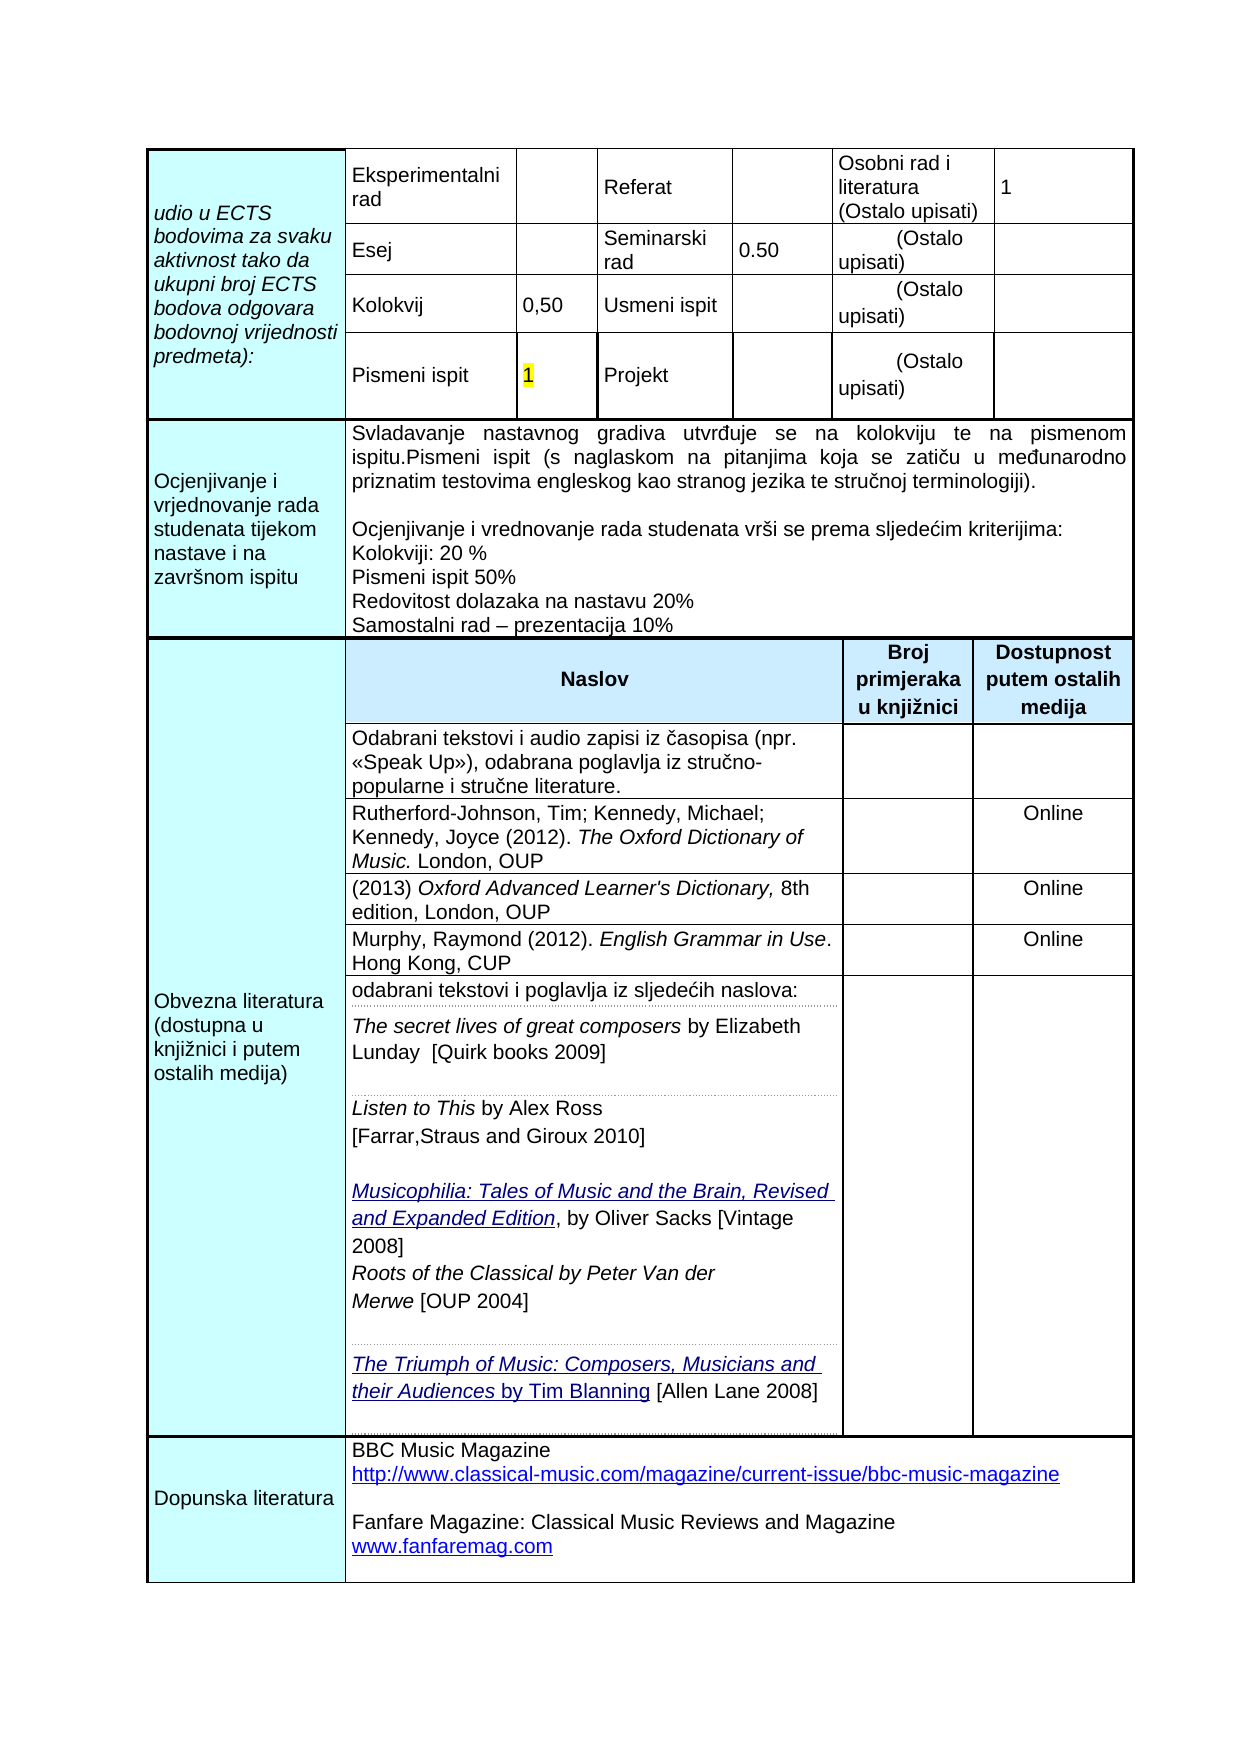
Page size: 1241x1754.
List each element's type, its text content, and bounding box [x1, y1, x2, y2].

table_cell (Ostalo upisati) [833, 333, 993, 418]
table_cell Murphy, Raymond (2012). English Grammar in Use. Hong Kong, CUP [346, 925, 842, 974]
table_cell [844, 725, 972, 797]
table_cell [844, 925, 972, 974]
table_cell Odabrani tekstovi i audio zapisi iz časopisa (npr. «Speak Up»), odabrana poglavlja iz stručno-popularne i stručne literature. [346, 724, 842, 797]
table_cell Projekt [599, 333, 732, 418]
table_cell Osobni rad i literatura (Ostalo upisati) [833, 149, 994, 223]
table_cell Obvezna literatura (dostupna u knjižnici i putem ostalih medija) [149, 640, 345, 1435]
table_cell [517, 224, 597, 274]
table_cell [517, 149, 597, 223]
table_cell Rutherford-Johnson, Tim; Kennedy, Michael; Kennedy, Joyce (2012). The Oxford Dictionary of Music. London, OUP [346, 799, 842, 872]
table_cell BBC Music Magazine http://www.classical-music.com/magazine/current-issue/bbc-music-magazine Fanfare Magazine: Classical Music Reviews and Magazine www.fanfaremag.com [346, 1438, 1132, 1582]
table_cell Dopunska literatura [149, 1438, 345, 1582]
table_cell Referat [598, 149, 732, 223]
table_cell odabrani tekstovi i poglavlja iz sljedećih naslova: The secret lives of great composers by Elizabeth Lunday [Quirk books 2009] Listen to This by Alex Ross [Farrar,Straus and Giroux 2010] Musicophilia: Tales of Music and the Brain, Revised and Expanded Edition, by Oliver Sacks [Vintage 2008] Roots of the Classical by Peter Van der Merwe [OUP 2004] The Triumph of Music: Composers, Musicians and their Audiences by Tim Blanning [Allen Lane 2008] [346, 976, 842, 1435]
table_cell udio u ECTS bodovima za svaku aktivnost tako da ukupni broj ECTS bodova odgovara bodovnoj vrijednosti predmeta): [149, 151, 345, 418]
table_cell Seminarski rad [598, 224, 732, 274]
table_cell [995, 224, 1132, 274]
table_cell Online [974, 925, 1132, 974]
table_cell 1 [518, 333, 596, 418]
table_cell [844, 874, 972, 923]
table_cell [733, 275, 832, 332]
table_cell Eksperimentalni rad [346, 149, 516, 223]
table_cell [844, 976, 972, 1435]
table_cell (2013) Oxford Advanced Learner's Dictionary, 8th edition, London, OUP [346, 874, 842, 923]
table_cell Online [974, 874, 1132, 923]
table_cell Naslov [346, 640, 842, 722]
table_cell Ocjenjivanje i vrjednovanje rada studenata tijekom nastave i na završnom ispitu [149, 421, 345, 636]
table_cell Online [974, 799, 1132, 872]
table_cell Dostupnost putem ostalih medija [974, 640, 1132, 722]
table_cell Kolokvij [346, 275, 516, 332]
table_cell [734, 333, 831, 418]
table_cell Svladavanje nastavnog gradiva utvrđuje se na kolokviju te na pismenom ispitu.Pismeni ispit (s naglaskom na pitanjima koja se zatiču u međunarodno priznatim testovima engleskog kao stranog jezika te stručnoj terminologiji). Ocjenjivanje i vrednovanje rada studenata vrši se prema sljedećim kriterijima: Kolokviji: 20 % Pismeni ispit 50% Redovitost dolazaka na nastavu 20% Samostalni rad – prezentacija 10% [346, 421, 1132, 636]
table_cell [974, 725, 1132, 797]
table_cell [974, 976, 1132, 1435]
table_cell [995, 275, 1132, 332]
table_cell Pismeni ispit [346, 333, 516, 418]
table_cell [733, 149, 832, 223]
table_cell Broj primjeraka u knjižnici [844, 640, 972, 722]
table_cell Usmeni ispit [598, 275, 732, 332]
table_cell [844, 799, 972, 872]
table_cell 0,50 [517, 275, 597, 332]
table_cell (Ostalo upisati) [833, 224, 994, 274]
table_cell Esej [346, 224, 516, 274]
table_cell 0.50 [733, 224, 832, 274]
table_cell [995, 333, 1132, 418]
table_cell (Ostalo upisati) [833, 275, 994, 332]
table_cell 1 [995, 149, 1132, 223]
